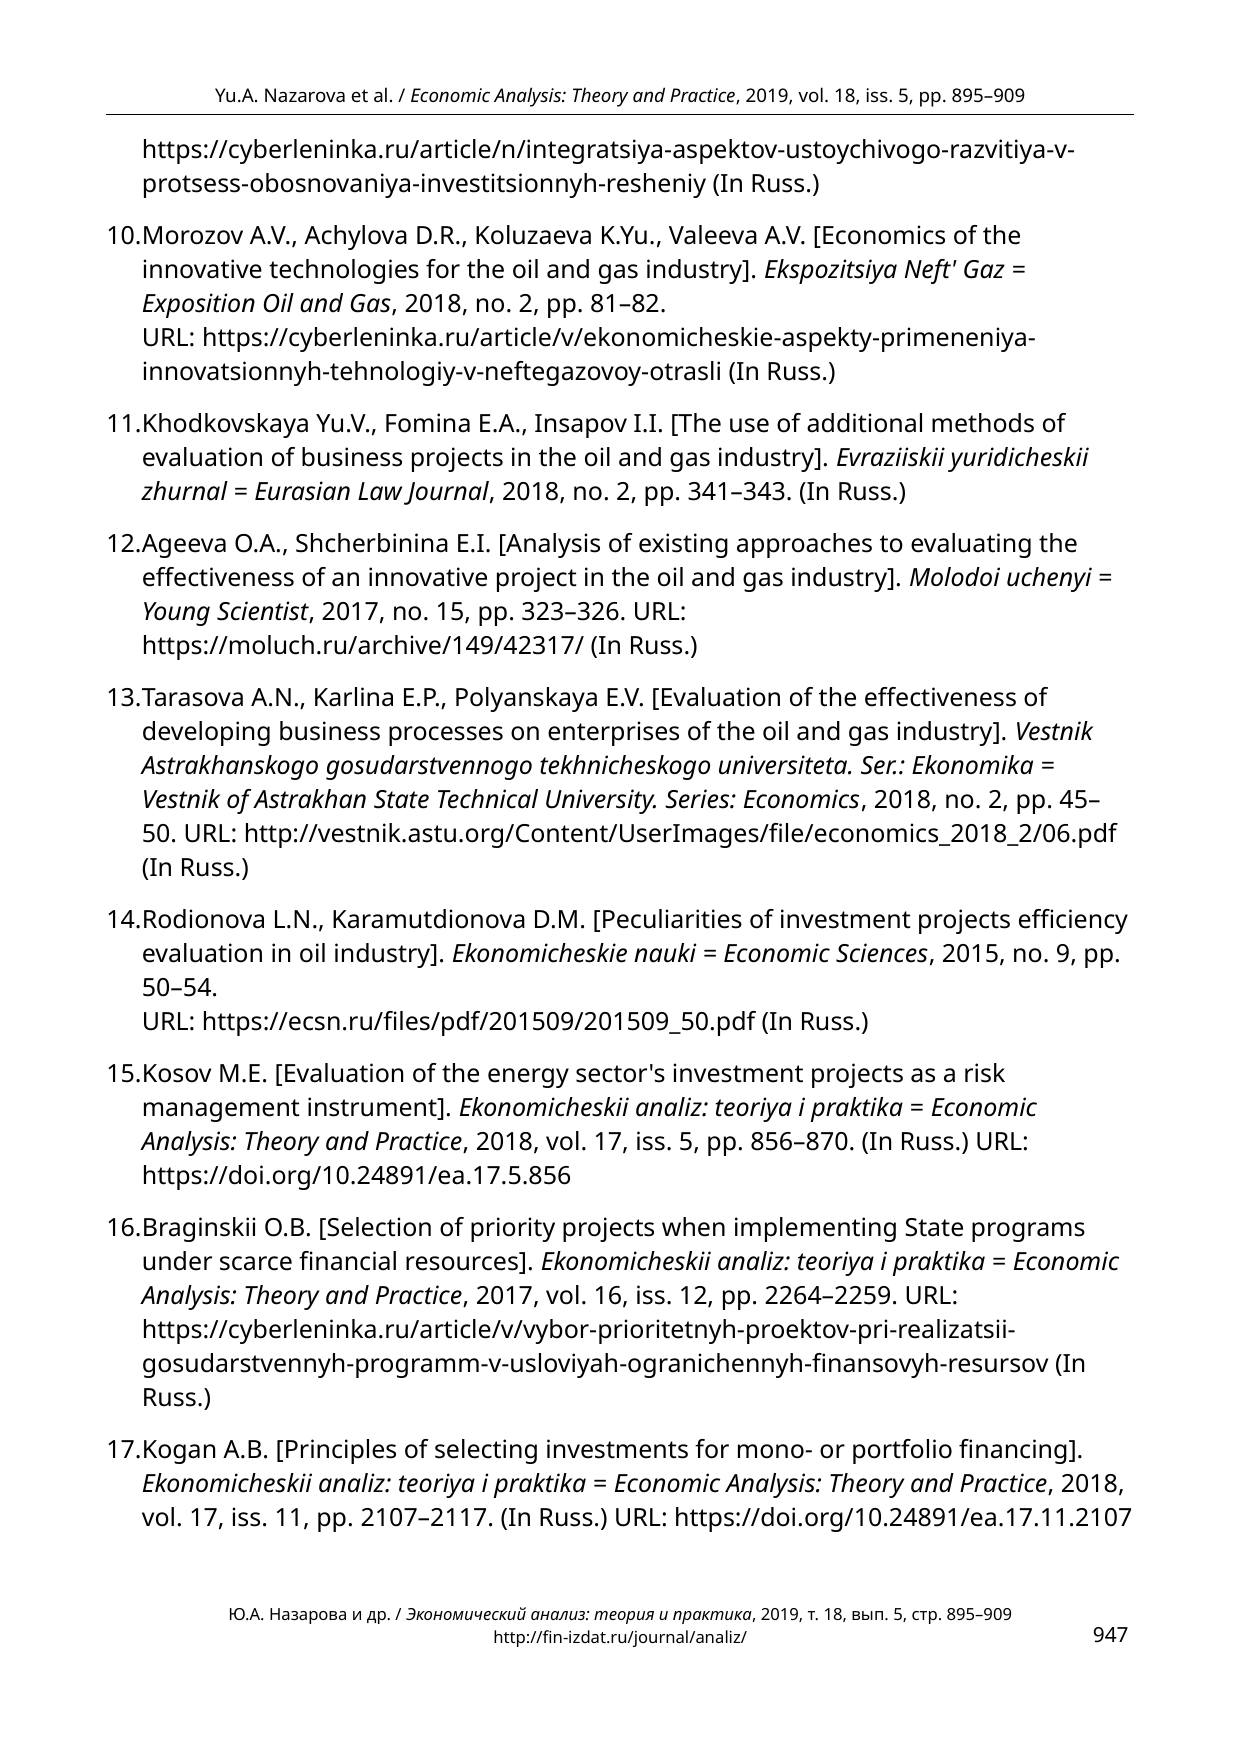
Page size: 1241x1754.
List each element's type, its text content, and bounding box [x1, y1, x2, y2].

list Morozov A.V., Achylova D.R., Koluzaeva K.Yu., Valeeva A.V. [Economics of the innovative technologies for the oil and gas industry]. Ekspozitsiya Neft' Gaz = Exposition Oil and Gas, 2018, no. 2, pp. 81–82. URL: https://cyberleninka.ru/article/v/ekonomicheskie-aspekty-primeneniya-innovatsionnyh-tehnologiy-v-neftegazovoy-otrasli (In Russ.) [106, 218, 1134, 388]
list Ageeva O.A., Shcherbinina E.I. [Analysis of existing approaches to evaluating the effectiveness of an innovative project in the oil and gas industry]. Molodoi uchenyi = Young Scientist, 2017, no. 15, pp. 323–326. URL: https://moluch.ru/archive/149/42317/ (In Russ.) [106, 526, 1134, 662]
list Rodionova L.N., Karamutdionova D.M. [Peculiarities of investment projects efficiency evaluation in oil industry]. Ekonomicheskie nauki = Economic Sciences, 2015, no. 9, pp. 50–54. URL: https://ecsn.ru/files/pdf/201509/201509_50.pdf (In Russ.) [106, 902, 1134, 1038]
list Kogan A.B. [Principles of selecting investments for mono- or portfolio financing]. Ekonomicheskii analiz: teoriya i praktika = Economic Analysis: Theory and Practice, 2018, vol. 17, iss. 11, pp. 2107–2117. (In Russ.) URL: https://doi.org/10.24891/ea.17.11.2107 [106, 1432, 1134, 1534]
list Tarasova A.N., Karlina E.P., Polyanskaya E.V. [Evaluation of the effectiveness of developing business processes on enterprises of the oil and gas industry]. Vestnik Astrakhanskogo gosudarstvennogo tekhnicheskogo universiteta. Ser.: Ekonomika = Vestnik of Astrakhan State Technical University. Series: Economics, 2018, no. 2, pp. 45–50. URL: http://vestnik.astu.org/Content/UserImages/file/economics_2018_2/06.pdf (In Russ.) [106, 679, 1134, 884]
list Kosov M.E. [Evaluation of the energy sector's investment projects as a risk management instrument]. Ekonomicheskii analiz: teoriya i praktika = Economic Analysis: Theory and Practice, 2018, vol. 17, iss. 5, pp. 856–870. (In Russ.) URL: https://doi.org/10.24891/ea.17.5.856 [106, 1056, 1134, 1192]
list Braginskii O.B. [Selection of priority projects when implementing State programs under scarce financial resources]. Ekonomicheskii analiz: teoriya i praktika = Economic Analysis: Theory and Practice, 2017, vol. 16, iss. 12, pp. 2264–2259. URL: https://cyberleninka.ru/article/v/vybor-prioritetnyh-proektov-pri-realizatsii-gosudarstvennyh-programm-v-usloviyah-ogranichennyh-finansovyh-resursov (In Russ.) [106, 1209, 1134, 1414]
list https://cyberleninka.ru/article/n/integratsiya-aspektov-ustoychivogo-razvitiya-v-protsess-obosnovaniya-investitsionnyh-resheniy (In Russ.) [106, 132, 1134, 200]
list Khodkovskaya Yu.V., Fomina E.A., Insapov I.I. [The use of additional methods of evaluation of business projects in the oil and gas industry]. Evraziiskii yuridicheskii zhurnal = Eurasian Law Journal, 2018, no. 2, pp. 341–343. (In Russ.) [106, 406, 1134, 508]
